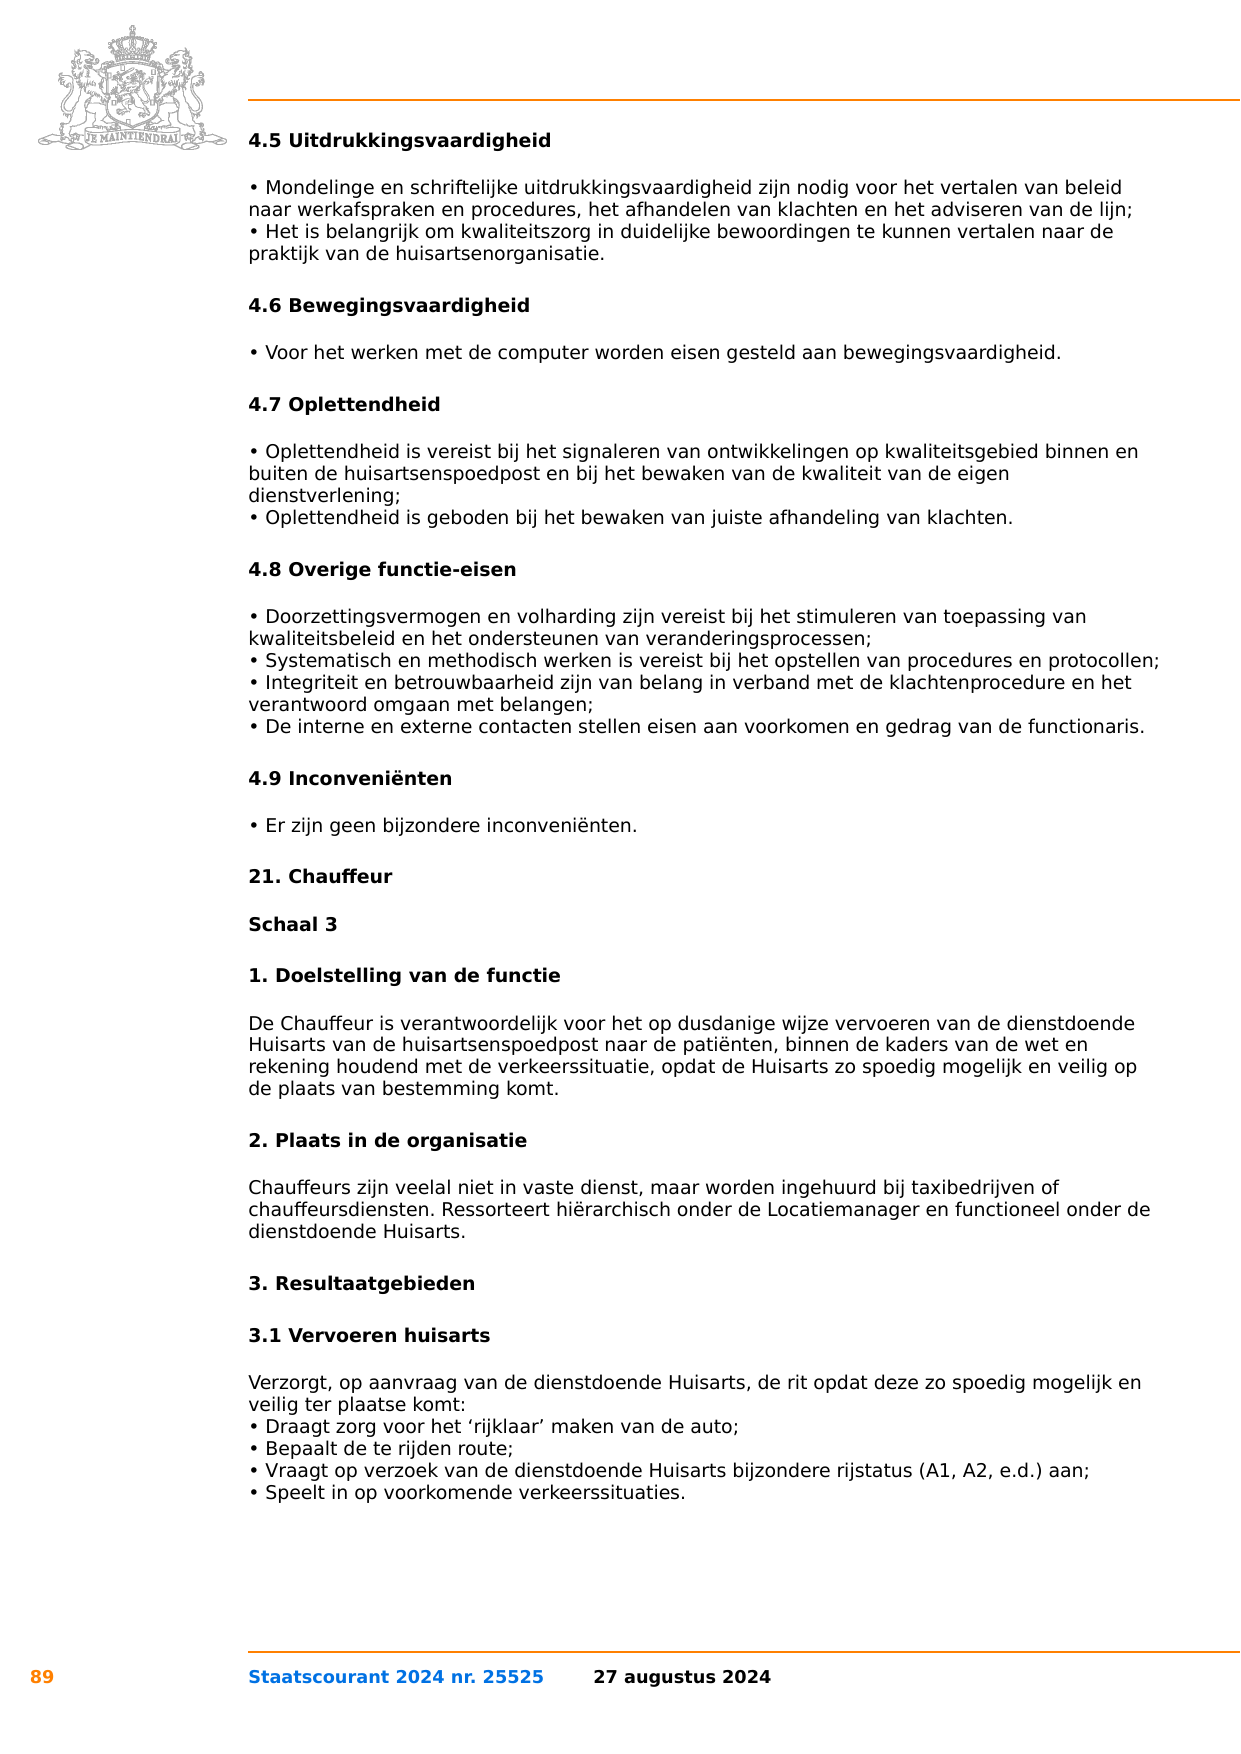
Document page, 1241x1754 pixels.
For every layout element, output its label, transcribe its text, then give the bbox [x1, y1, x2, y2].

text • Bepaalt de te rijden route; [248, 1438, 1163, 1460]
subtitle 3. Resultaatgebieden [248, 1273, 1163, 1295]
text • Vraagt op verzoek van de dienstdoende Huisarts bijzondere rijstatus (A1, A2, e.d.) aan; [248, 1460, 1163, 1482]
text Chauffeurs zijn veelal niet in vaste dienst, maar worden ingehuurd bij taxibedrijven of chauffeursdiensten. Ressorteert hiërarchisch onder de Locatiemanager en functioneel onder de dienstdoende Huisarts. [248, 1177, 1163, 1243]
text • Er zijn geen bijzondere inconveniënten. [248, 814, 1163, 836]
text • Voor het werken met de computer worden eisen gesteld aan bewegingsvaardigheid. [248, 342, 1163, 364]
text • De interne en externe contacten stellen eisen aan voorkomen en gedrag van de functionaris. [248, 716, 1163, 737]
text • Mondelinge en schriftelijke uitdrukkingsvaardigheid zijn nodig voor het vertalen van beleid naar werkafspraken en procedures, het afhandelen van klachten en het adviseren van de lijn; [248, 177, 1163, 221]
subtitle 4.6 Bewegingsvaardigheid [248, 295, 1163, 317]
subtitle 2. Plaats in de organisatie [248, 1130, 1163, 1152]
subtitle 1. Doelstelling van de functie [248, 965, 1163, 987]
text • Oplettendheid is vereist bij het signaleren van ontwikkelingen op kwaliteitsgebied binnen en buiten de huisartsenspoedpost en bij het bewaken van de kwaliteit van de eigen dienstverlening; [248, 441, 1163, 507]
subtitle 4.8 Overige functie-eisen [248, 559, 1163, 581]
picture [38, 25, 227, 150]
subtitle 3.1 Vervoeren huisarts [248, 1325, 1163, 1347]
text Verzorgt, op aanvraag van de dienstdoende Huisarts, de rit opdat deze zo spoedig mogelijk en veilig ter plaatse komt: [248, 1372, 1163, 1416]
subtitle 21. Chauffeur [248, 866, 1163, 888]
text • Integriteit en betrouwbaarheid zijn van belang in verband met de klachtenprocedure en het verantwoord omgaan met belangen; [248, 672, 1163, 716]
text • Oplettendheid is geboden bij het bewaken van juiste afhandeling van klachten. [248, 507, 1163, 529]
text • Het is belangrijk om kwaliteitszorg in duidelijke bewoordingen te kunnen vertalen naar de praktijk van de huisartsenorganisatie. [248, 221, 1163, 265]
text • Doorzettingsvermogen en volharding zijn vereist bij het stimuleren van toepassing van kwaliteitsbeleid en het ondersteunen van veranderingsprocessen; [248, 606, 1163, 649]
subtitle Schaal 3 [248, 913, 1163, 935]
text De Chauffeur is verantwoordelijk voor het op dusdanige wijze vervoeren van de dienstdoende Huisarts van de huisartsenspoedpost naar de patiënten, binnen de kaders van de wet en rekening houdend met de verkeerssituatie, opdat de Huisarts zo spoedig mogelijk en veilig op de plaats van bestemming komt. [248, 1012, 1163, 1100]
text • Systematisch en methodisch werken is vereist bij het opstellen van procedures en protocollen; [248, 649, 1163, 672]
subtitle 4.9 Inconveniënten [248, 767, 1163, 789]
text • Speelt in op voorkomende verkeerssituaties. [248, 1482, 1163, 1504]
text • Draagt zorg voor het ‘rijklaar’ maken van de auto; [248, 1416, 1163, 1438]
subtitle 4.7 Oplettendheid [248, 394, 1163, 416]
subtitle 4.5 Uitdrukkingsvaardigheid [248, 130, 1163, 152]
